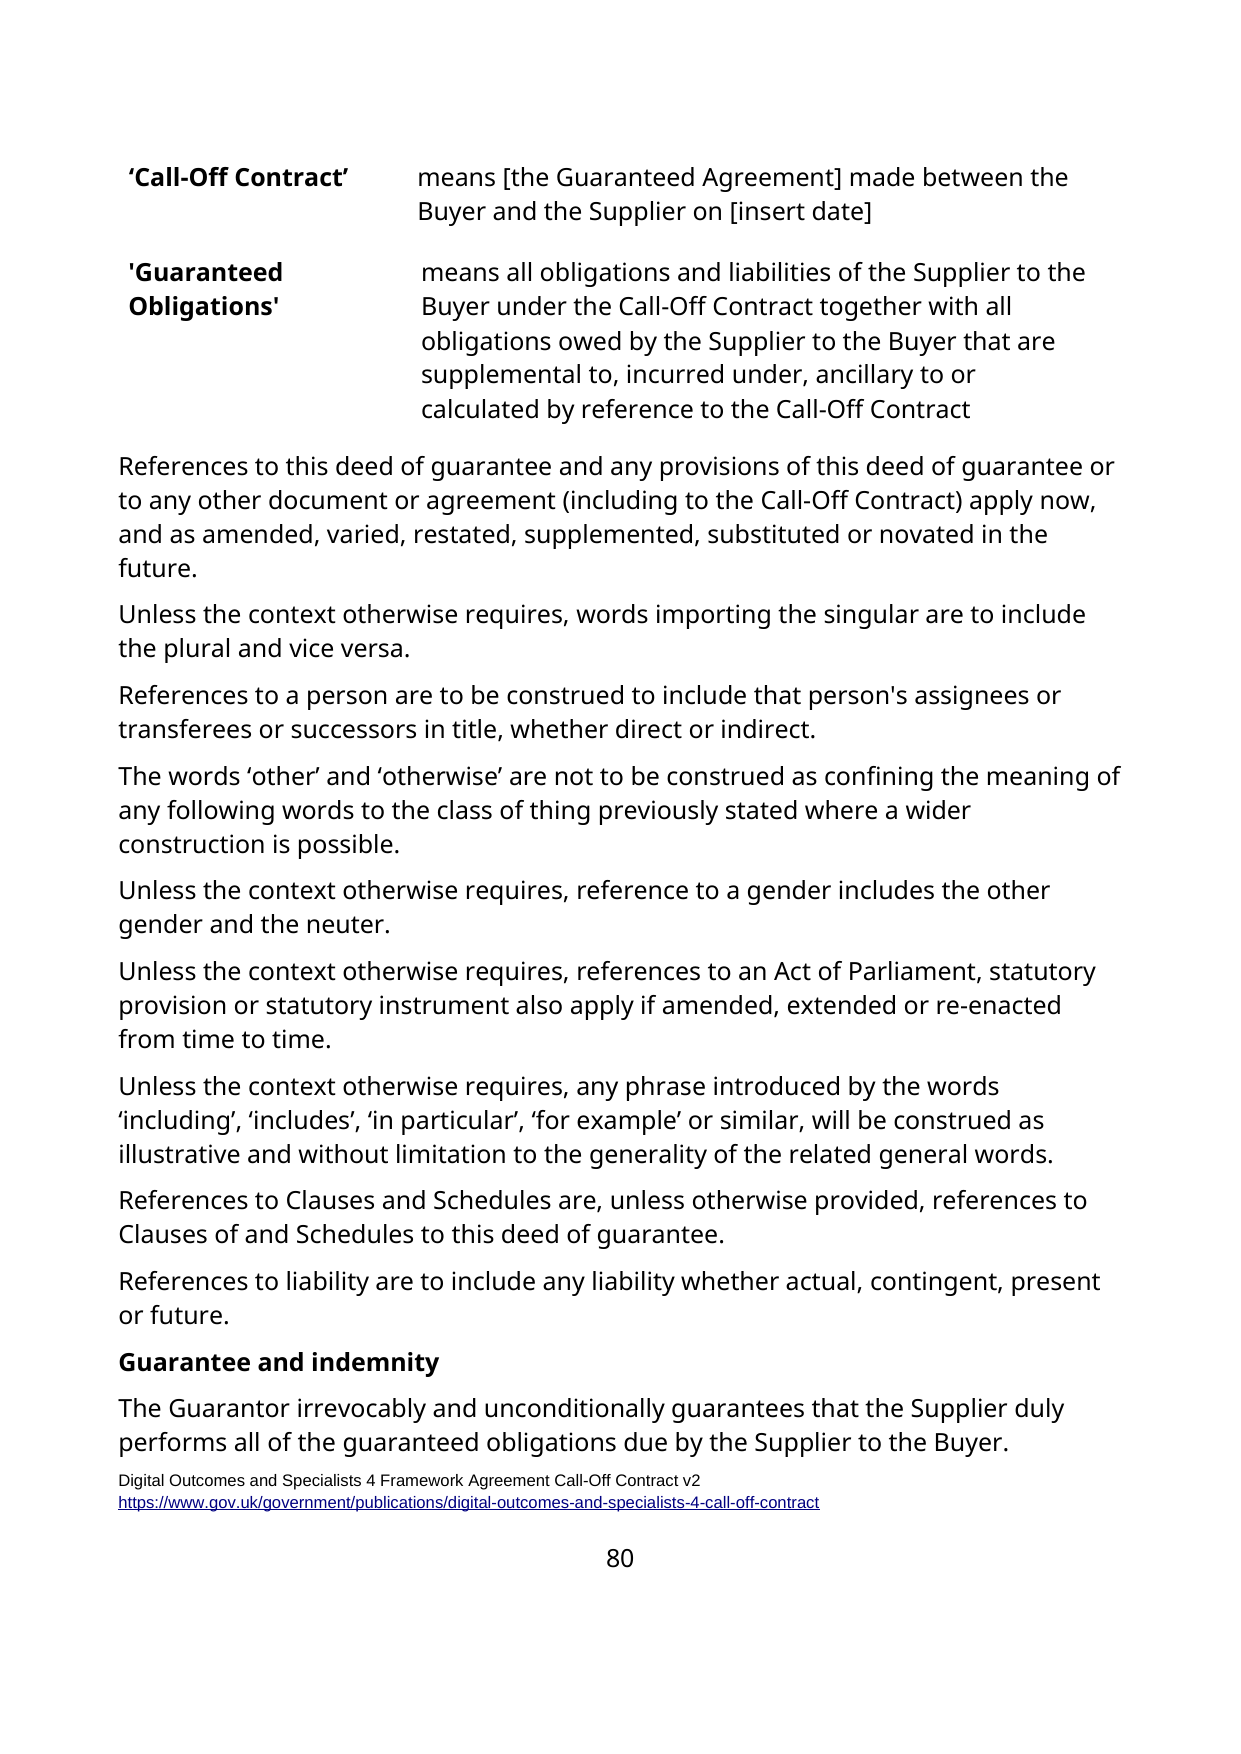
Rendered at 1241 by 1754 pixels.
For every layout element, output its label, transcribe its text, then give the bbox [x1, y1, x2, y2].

text Unless the context otherwise requires, references to an Act of Parliament, statutory provision or statutory instrument also apply if amended, extended or re-enacted from time to time. [118, 953, 1122, 1056]
table_cell means all obligations and liabilities of the Supplier to the Buyer under the Call-Off Contract together with all obligations owed by the Supplier to the Buyer that are supplemental to, incurred under, ancillary to or calculated by reference to the Call-Off Contract [407, 238, 1097, 436]
text References to Clauses and Schedules are, unless otherwise provided, references to Clauses of and Schedules to this deed of guarantee. [118, 1183, 1122, 1251]
table_header ‘Call-Off Contract’ [97, 143, 407, 238]
text References to this deed of guarantee and any provisions of this deed of guarantee or to any other document or agreement (including to the Call-Off Contract) apply now, and as amended, varied, restated, supplemented, substituted or novated in the future. [118, 448, 1122, 584]
table_header means [the Guaranteed Agreement] made between the Buyer and the Supplier on [insert date] [407, 143, 1097, 238]
text The words ‘other’ and ‘otherwise’ are not to be construed as confining the meaning of any following words to the class of thing previously stated where a wider construction is possible. [118, 758, 1122, 860]
text Guarantee and indemnity [118, 1344, 1122, 1378]
text References to a person are to be construed to include that person's assignees or transferees or successors in title, whether direct or indirect. [118, 678, 1122, 746]
text Unless the context otherwise requires, words importing the singular are to include the plural and vice versa. [118, 597, 1122, 665]
text Unless the context otherwise requires, any phrase introduced by the words ‘including’, ‘includes’, ‘in particular’, ‘for example’ or similar, will be construed as illustrative and without limitation to the generality of the related general words. [118, 1068, 1122, 1170]
table_cell 'Guaranteed Obligations' [97, 238, 407, 436]
text References to liability are to include any liability whether actual, contingent, present or future. [118, 1263, 1122, 1332]
text The Guarantor irrevocably and unconditionally guarantees that the Supplier duly performs all of the guaranteed obligations due by the Supplier to the Buyer. [118, 1391, 1122, 1459]
text Unless the context otherwise requires, reference to a gender includes the other gender and the neuter. [118, 873, 1122, 941]
